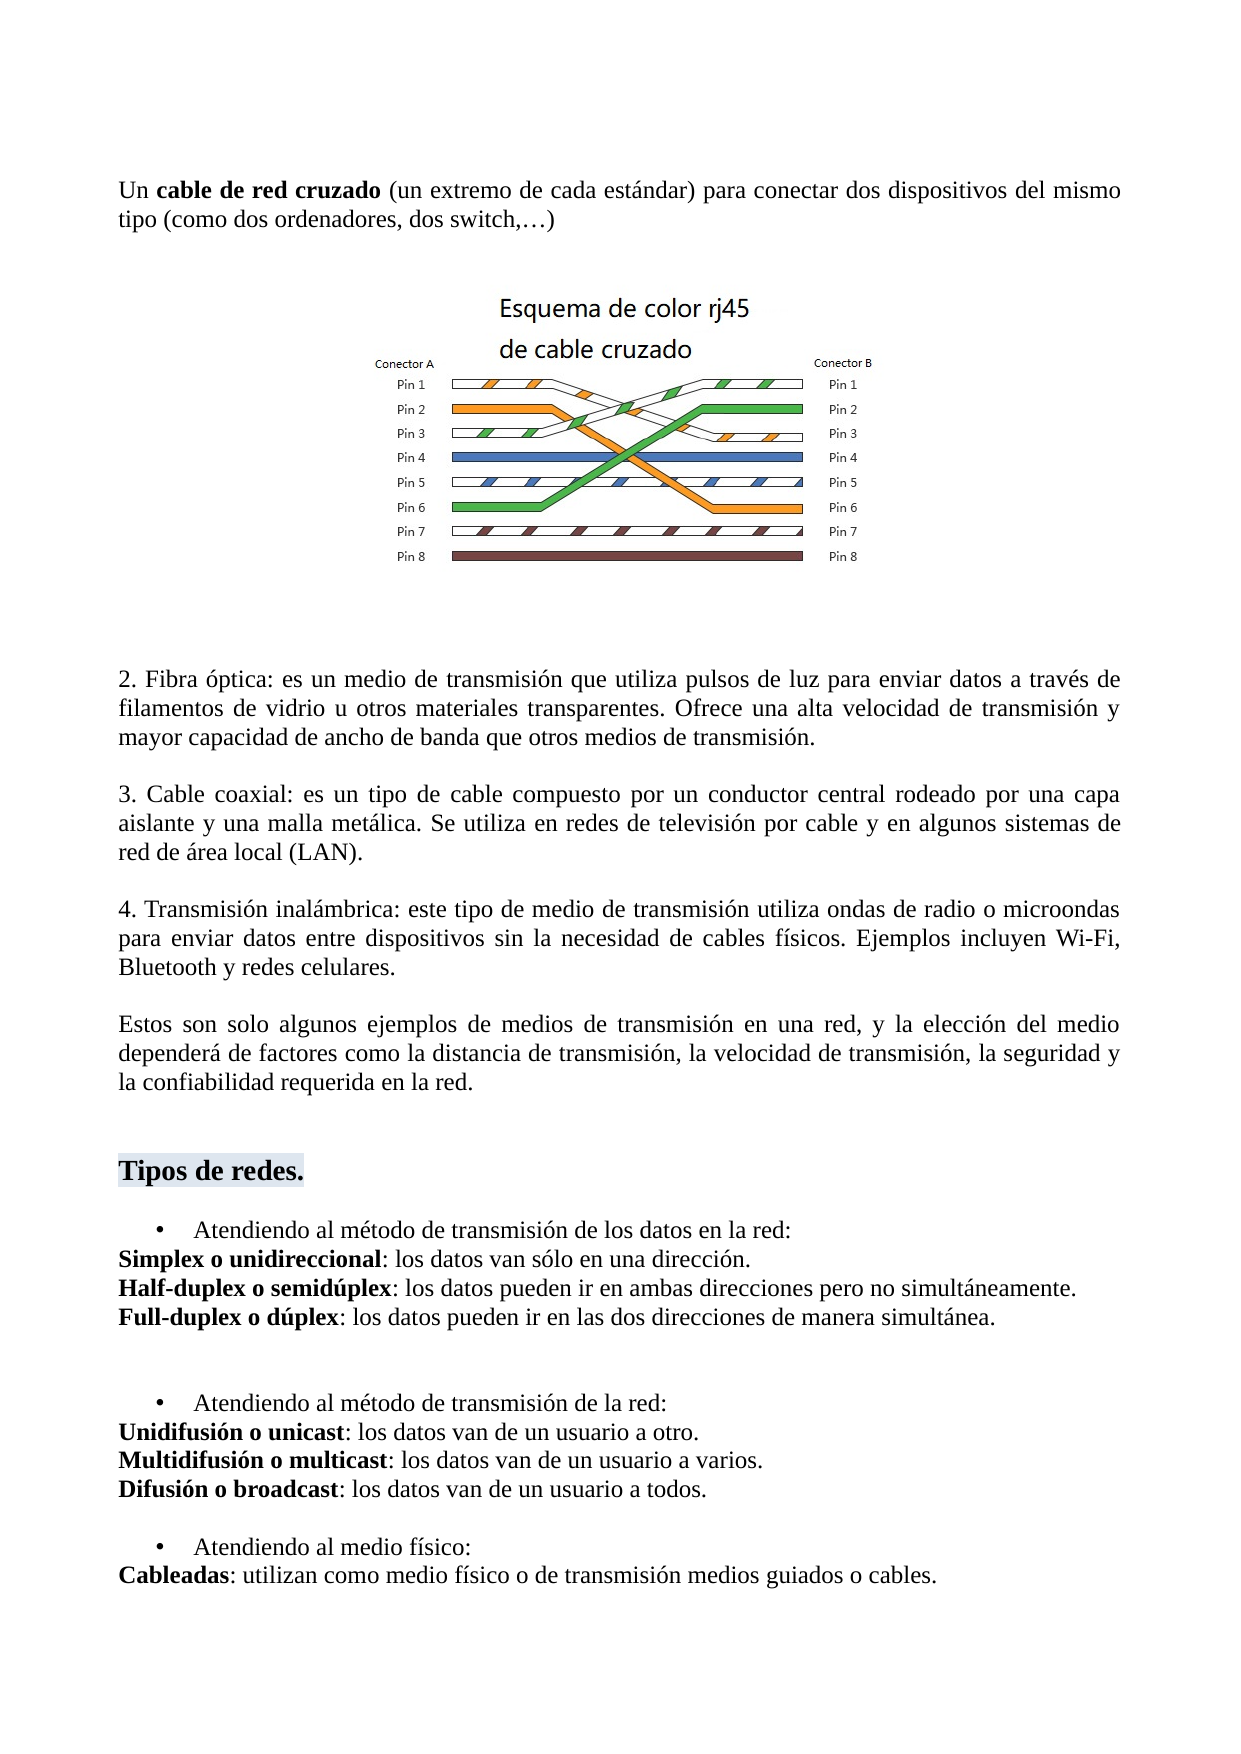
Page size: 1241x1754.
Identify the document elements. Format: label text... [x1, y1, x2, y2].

list Atendiendo al medio físico: [156, 1532, 1122, 1560]
text Half-duplex o semidúplex: los datos pueden ir en ambas direcciones pero no simultáneamente. [118, 1273, 1122, 1302]
text Tipos de redes. [118, 1153, 1122, 1187]
text 3. Cable coaxial: es un tipo de cable compuesto por un conductor central rodeado por una capa aislante y una malla metálica. Se utiliza en redes de televisión por cable y en algunos sistemas de red de área local (LAN). [118, 779, 1122, 866]
text Unidifusión o unicast: los datos van de un usuario a otro. [118, 1417, 1122, 1445]
text Simplex o unidireccional: los datos van sólo en una dirección. [118, 1244, 1122, 1273]
text Cableadas: utilizan como medio físico o de transmisión medios guiados o cables. [118, 1560, 1122, 1589]
list Atendiendo al método de transmisión de la red: [156, 1388, 1122, 1417]
text Full-duplex o dúplex: los datos pueden ir en las dos direcciones de manera simultánea. [118, 1302, 1122, 1330]
text Multidifusión o multicast: los datos van de un usuario a varios. [118, 1445, 1122, 1474]
list Atendiendo al método de transmisión de los datos en la red: [156, 1215, 1122, 1244]
picture [339, 282, 906, 596]
text 4. Transmisión inalámbrica: este tipo de medio de transmisión utiliza ondas de radio o microondas para enviar datos entre dispositivos sin la necesidad de cables físicos. Ejemplos incluyen Wi-Fi, Bluetooth y redes celulares. [118, 894, 1122, 981]
text Difusión o broadcast: los datos van de un usuario a todos. [118, 1474, 1122, 1503]
text Un cable de red cruzado (un extremo de cada estándar) para conectar dos dispositivos del mismo tipo (como dos ordenadores, dos switch,…) [118, 176, 1122, 233]
text 2. Fibra óptica: es un medio de transmisión que utiliza pulsos de luz para enviar datos a través de filamentos de vidrio u otros materiales transparentes. Ofrece una alta velocidad de transmisión y mayor capacidad de ancho de banda que otros medios de transmisión. [118, 664, 1122, 751]
text Estos son solo algunos ejemplos de medios de transmisión en una red, y la elección del medio dependerá de factores como la distancia de transmisión, la velocidad de transmisión, la seguridad y la confiabilidad requerida en la red. [118, 1009, 1122, 1096]
